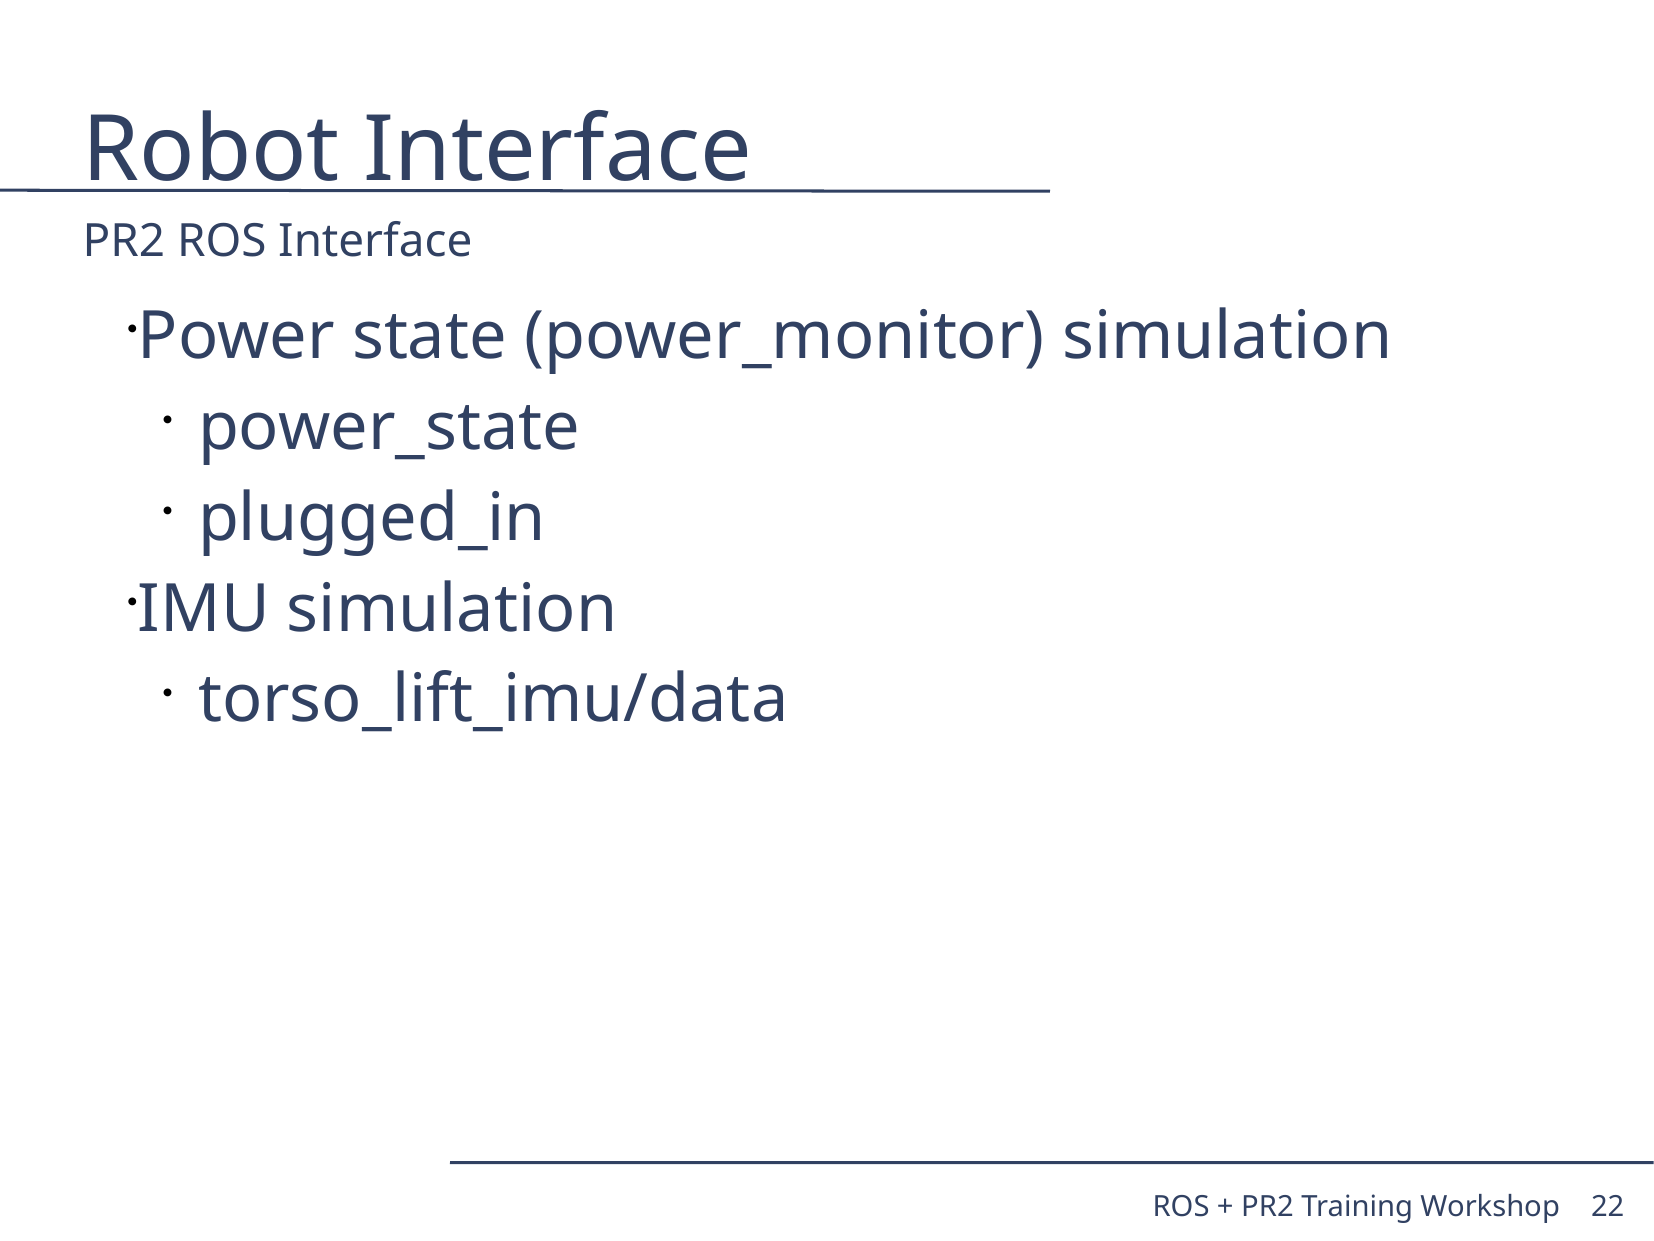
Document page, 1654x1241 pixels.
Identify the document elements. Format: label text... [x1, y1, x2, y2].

text_box Power state (power_monitor) simulation power_state plugged_in IMU simulation torso_lift_imu/data [112, 280, 1538, 985]
title Robot Interface PR2 ROS Interface [82, 73, 1571, 281]
